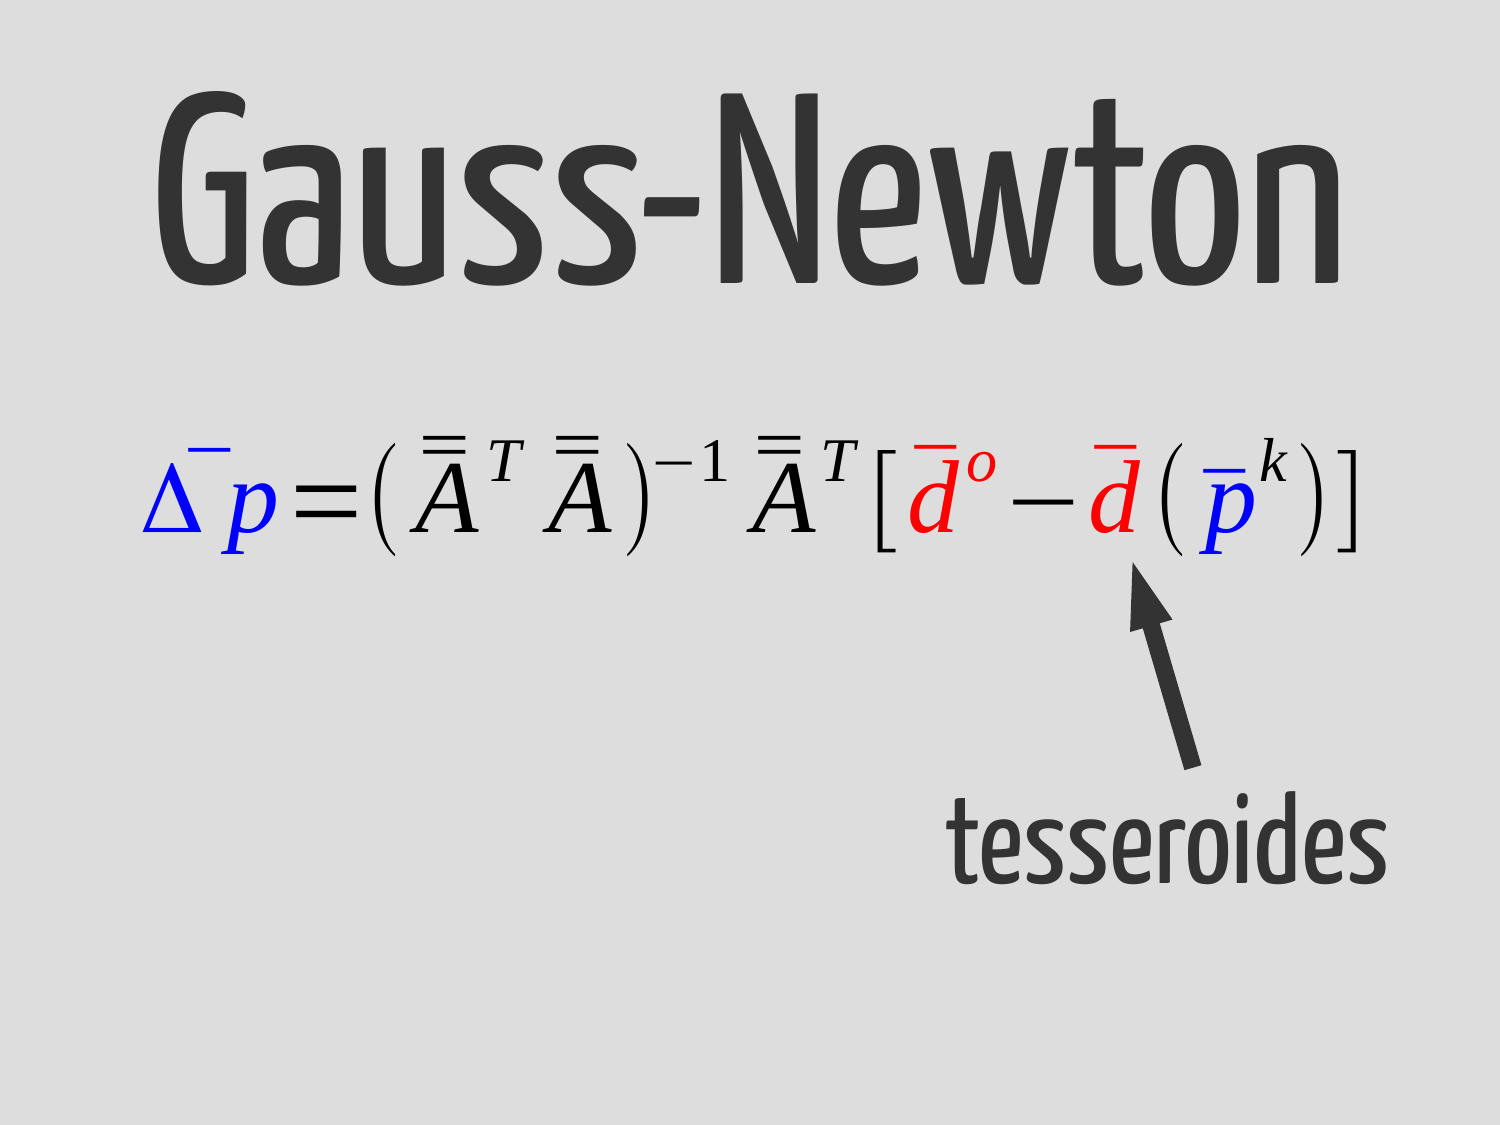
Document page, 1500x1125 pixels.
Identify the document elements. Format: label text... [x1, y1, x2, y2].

chart [131, 425, 1370, 563]
title Gauss-Newton [75, 0, 1425, 343]
text_box tesseroides [930, 755, 1406, 916]
